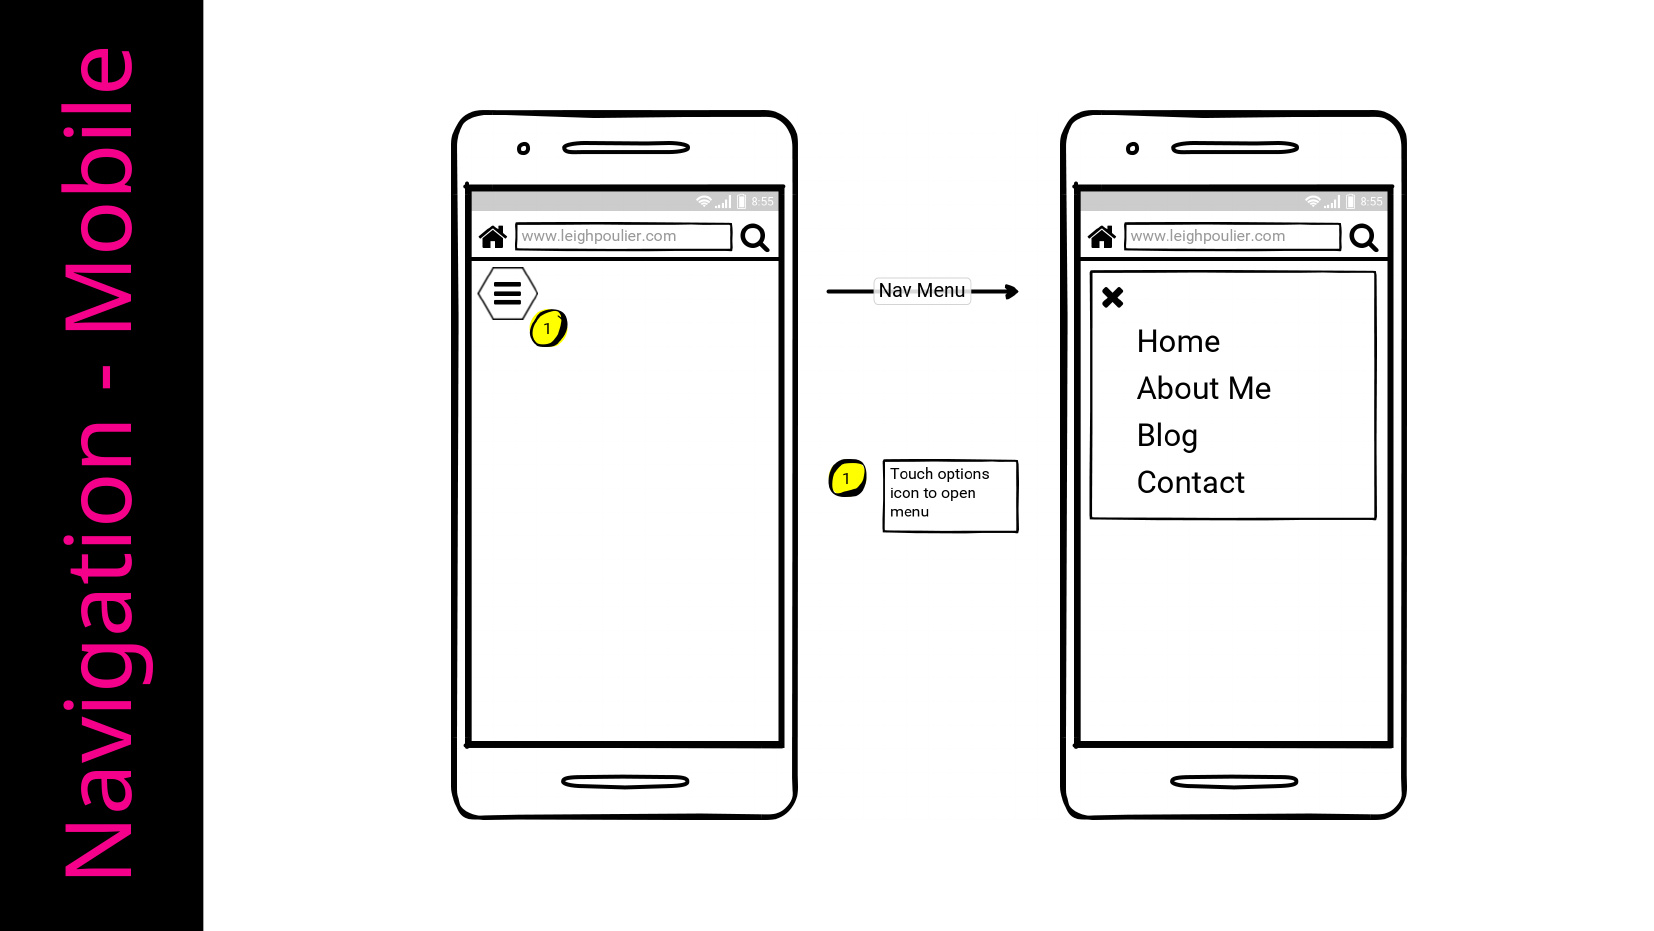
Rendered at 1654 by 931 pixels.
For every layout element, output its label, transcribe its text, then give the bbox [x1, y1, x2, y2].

picture [450, 110, 1407, 820]
title Navigation - Mobile [0, 0, 204, 931]
